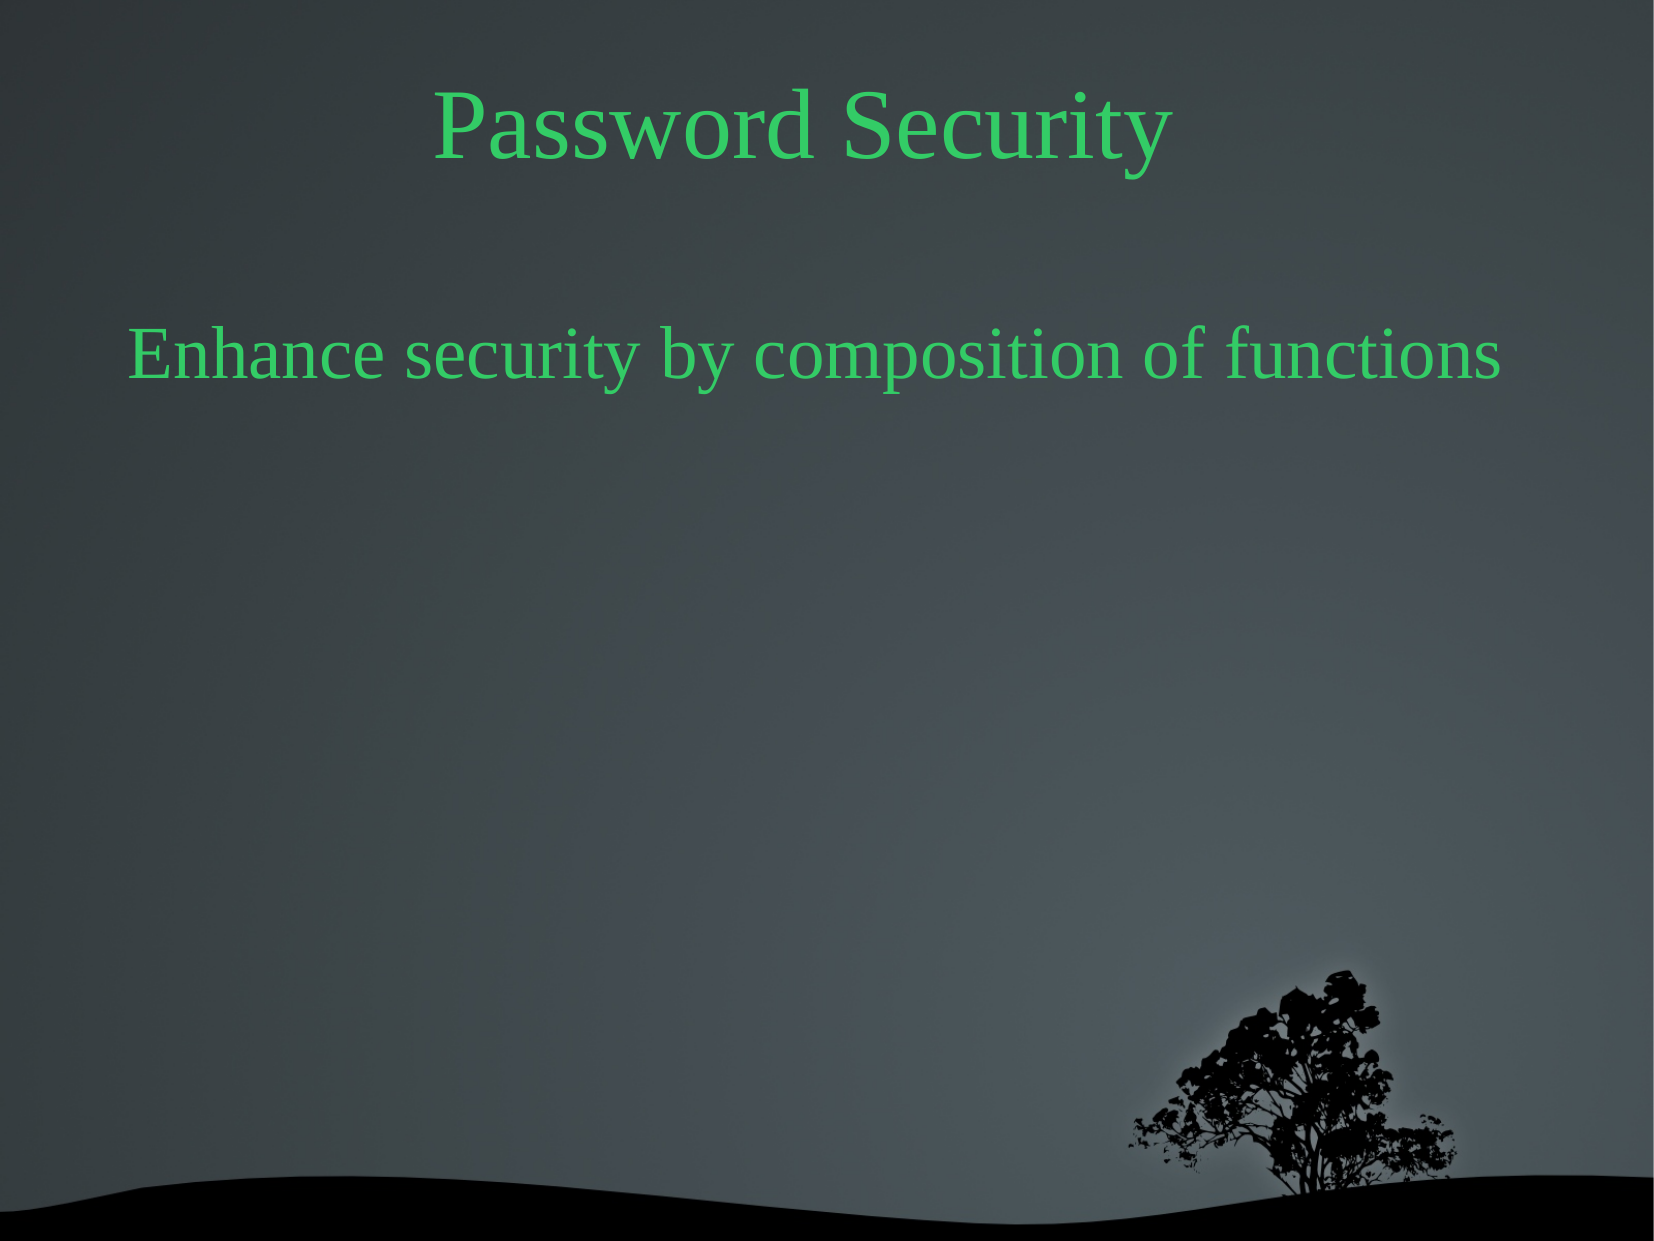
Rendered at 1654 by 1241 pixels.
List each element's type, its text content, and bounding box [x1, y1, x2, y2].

text_box Enhance security by composition of functions [113, 304, 1518, 411]
picture [0, 0, 1654, 1241]
text_box Password Security [417, 62, 1186, 198]
